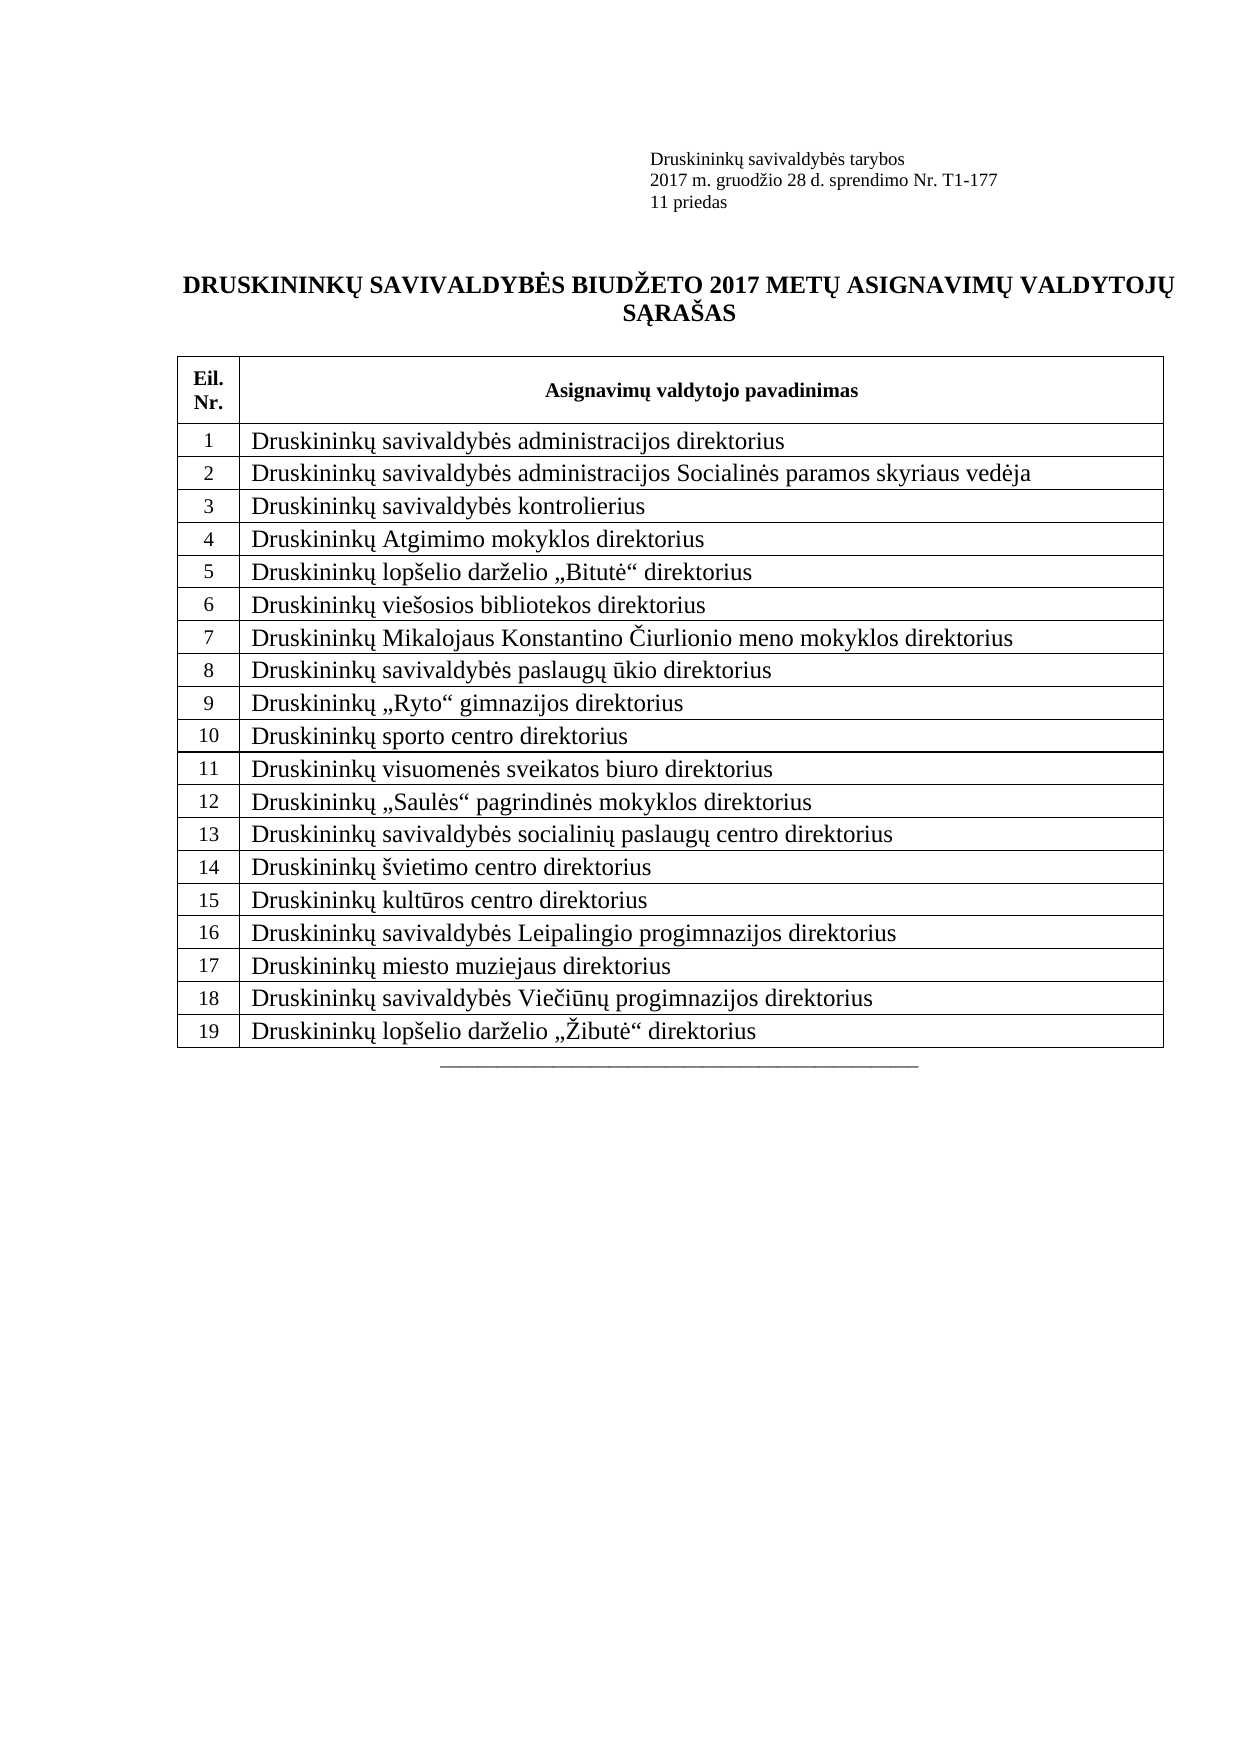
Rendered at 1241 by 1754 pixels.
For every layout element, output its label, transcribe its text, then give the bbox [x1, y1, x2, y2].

table_cell 4 [178, 523, 239, 554]
table_header Asignavimų valdytojo pavadinimas [240, 357, 1163, 423]
table_cell 16 [178, 916, 239, 948]
table_cell Druskininkų Mikalojaus Konstantino Čiurlionio meno mokyklos direktorius [240, 621, 1163, 653]
table_cell 19 [178, 1015, 239, 1047]
table_cell 3 [178, 490, 239, 522]
table_cell 2 [178, 457, 239, 489]
table_cell Druskininkų lopšelio darželio „Žibutė“ direktorius [240, 1015, 1163, 1047]
text Druskininkų savivaldybės tarybos [177, 148, 1181, 169]
table_cell Druskininkų lopšelio darželio „Bitutė“ direktorius [240, 556, 1163, 587]
table_cell Druskininkų viešosios bibliotekos direktorius [240, 588, 1163, 620]
table_cell 7 [178, 621, 239, 653]
table_cell 9 [178, 687, 239, 718]
table_cell 10 [178, 720, 239, 751]
table_cell Druskininkų Atgimimo mokyklos direktorius [240, 523, 1163, 554]
table_cell 12 [178, 785, 239, 817]
table_cell Druskininkų savivaldybės Leipalingio progimnazijos direktorius [240, 916, 1163, 948]
table_cell 1 [178, 424, 239, 456]
table_cell Druskininkų švietimo centro direktorius [240, 851, 1163, 883]
text 11 priedas [177, 191, 1181, 212]
table_cell 6 [178, 588, 239, 620]
table_cell 5 [178, 556, 239, 587]
table_header Eil. Nr. [178, 357, 239, 423]
table_cell Druskininkų savivaldybės paslaugų ūkio direktorius [240, 654, 1163, 686]
table_cell Druskininkų savivaldybės administracijos Socialinės paramos skyriaus vedėja [240, 457, 1163, 489]
table_cell Druskininkų „Saulės“ pagrindinės mokyklos direktorius [240, 785, 1163, 817]
table_cell Druskininkų visuomenės sveikatos biuro direktorius [240, 753, 1163, 784]
table_cell Druskininkų kultūros centro direktorius [240, 884, 1163, 915]
table_cell 13 [178, 818, 239, 850]
table_cell Druskininkų sporto centro direktorius [240, 720, 1163, 751]
text ___________________________________________________ [177, 1048, 1181, 1069]
table_cell Druskininkų savivaldybės Viečiūnų progimnazijos direktorius [240, 982, 1163, 1014]
text 2017 m. gruodžio 28 d. sprendimo Nr. T1-177 [177, 169, 1181, 191]
table_cell Druskininkų „Ryto“ gimnazijos direktorius [240, 687, 1163, 718]
table_cell 11 [178, 753, 239, 784]
table_cell 15 [178, 884, 239, 915]
table_cell Druskininkų savivaldybės socialinių paslaugų centro direktorius [240, 818, 1163, 850]
table_cell Druskininkų savivaldybės administracijos direktorius [240, 424, 1163, 456]
table_cell Druskininkų savivaldybės kontrolierius [240, 490, 1163, 522]
table_cell 14 [178, 851, 239, 883]
table_cell Druskininkų miesto muziejaus direktorius [240, 949, 1163, 981]
table_cell 17 [178, 949, 239, 981]
table_cell 8 [178, 654, 239, 686]
table_cell 18 [178, 982, 239, 1014]
text DRUSKININKŲ SAVIVALDYBĖS BIUDŽETO 2017 METŲ ASIGNAVIMŲ VALDYTOJŲ SĄRAŠAS [177, 270, 1181, 327]
